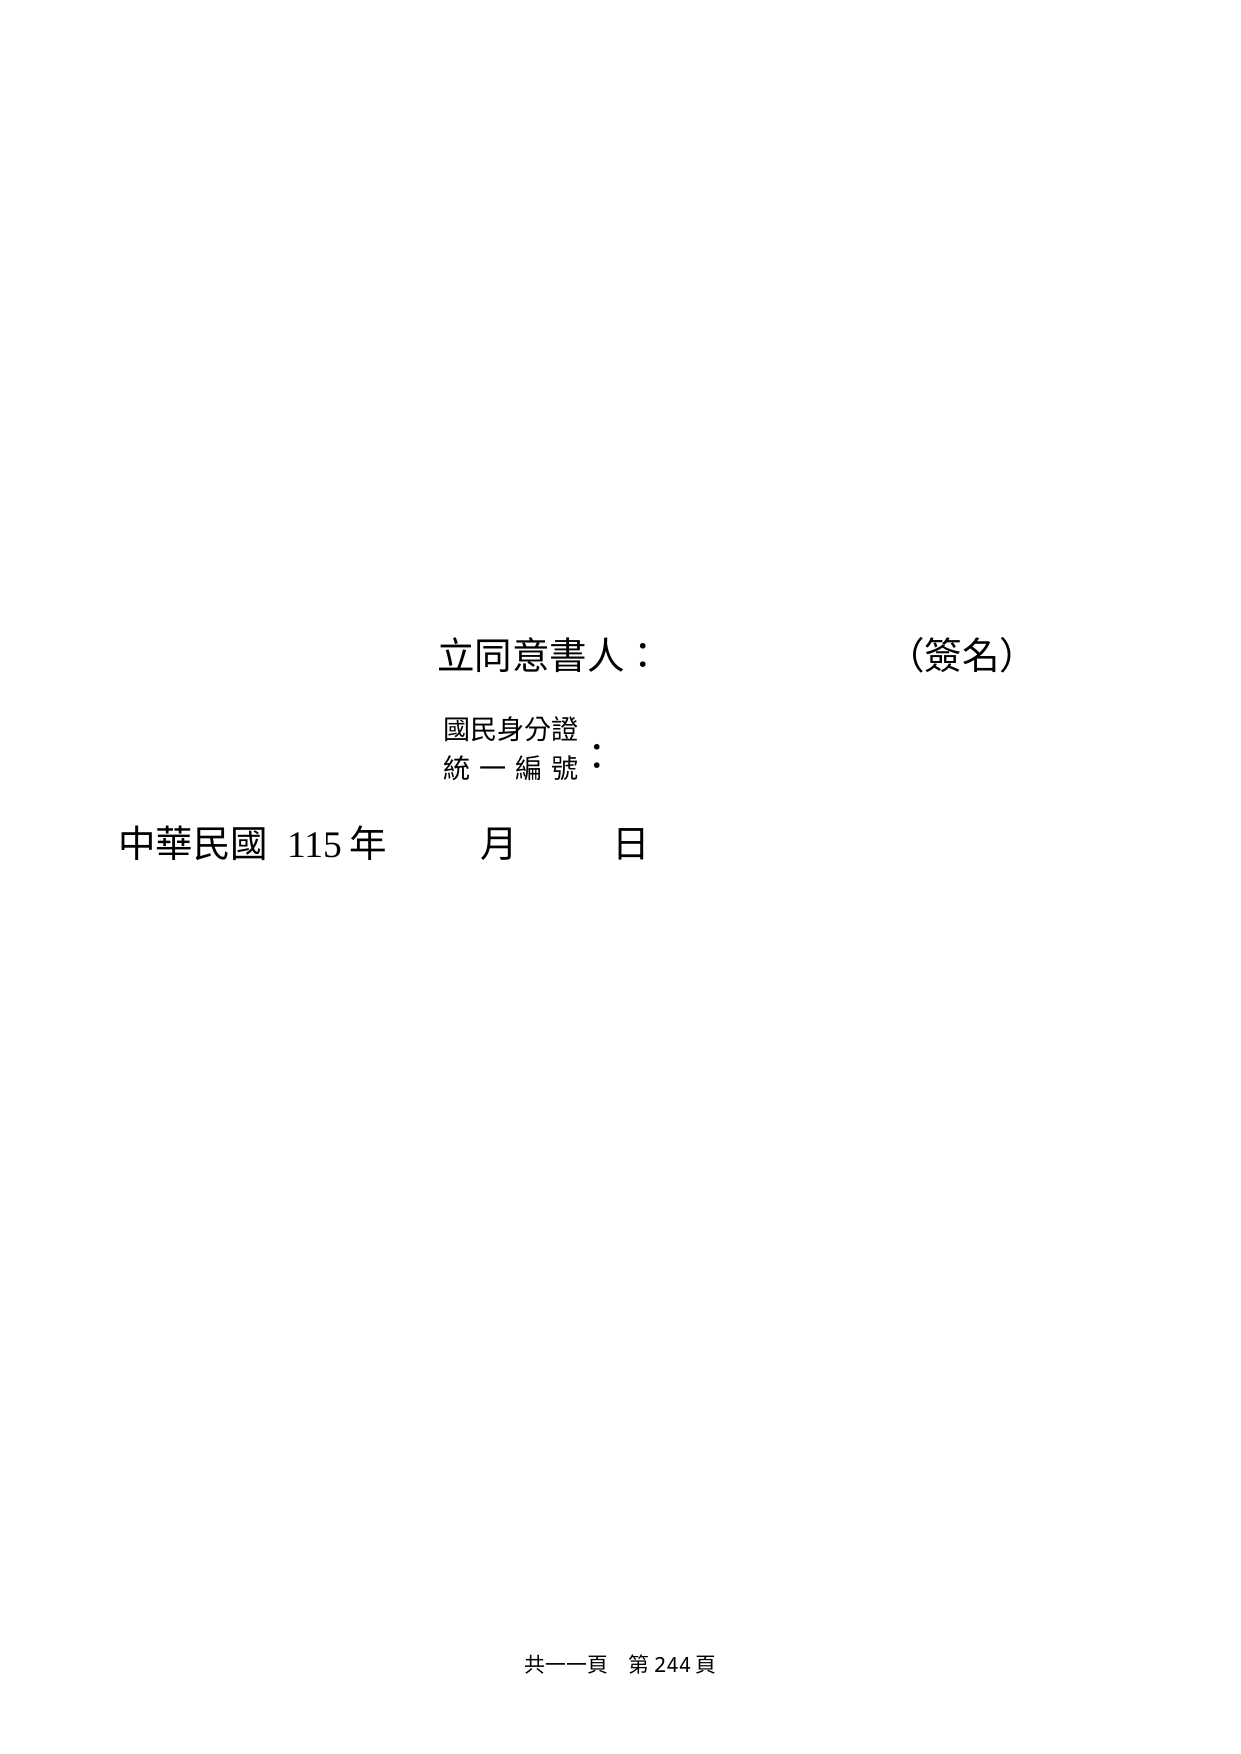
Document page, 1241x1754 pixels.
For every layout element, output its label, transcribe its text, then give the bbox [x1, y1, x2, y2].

text 中華民國 115年 月 日 [118, 799, 1122, 862]
text 立同意書人： （簽名） [118, 612, 1122, 674]
text 國民身分證統一編號： [118, 674, 1122, 799]
